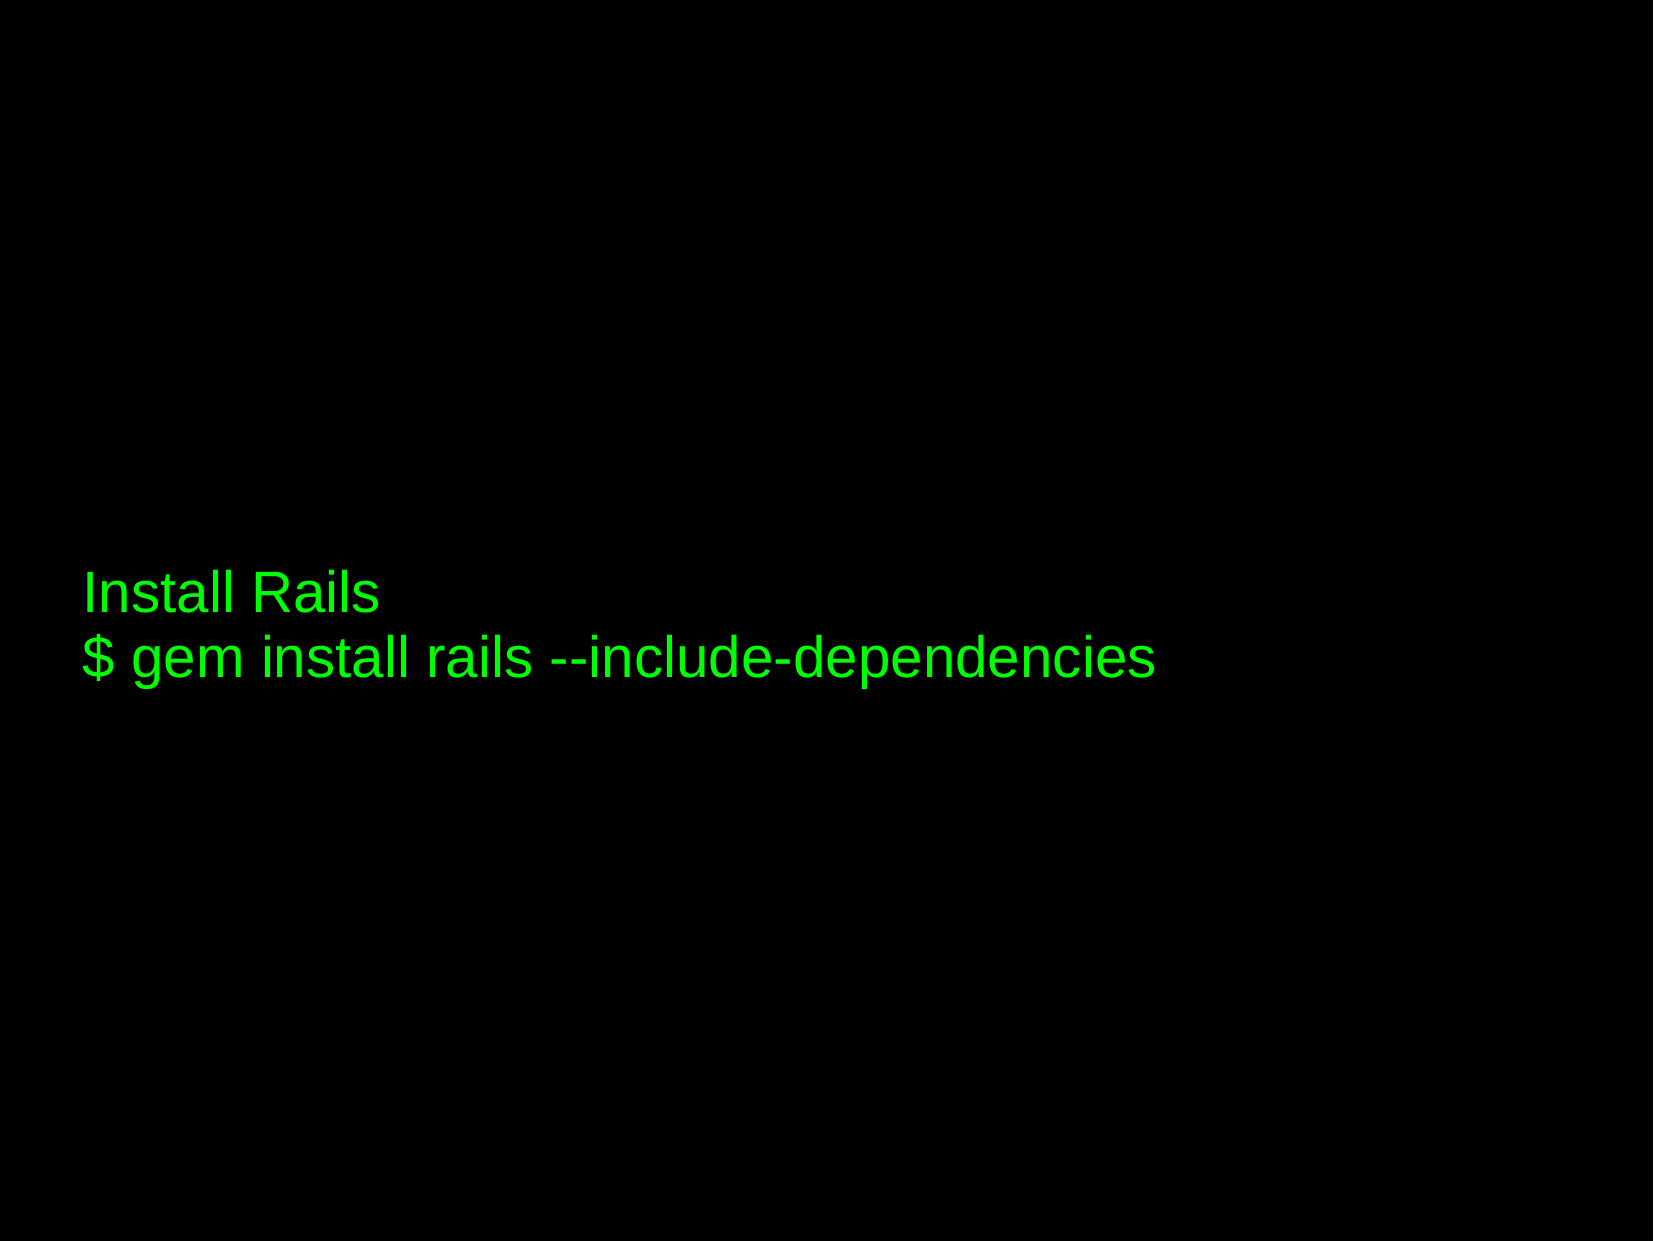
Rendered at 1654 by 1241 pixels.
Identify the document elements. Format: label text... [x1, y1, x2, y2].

title Install Rails $ gem install rails --include-dependencies [82, 49, 1571, 1201]
